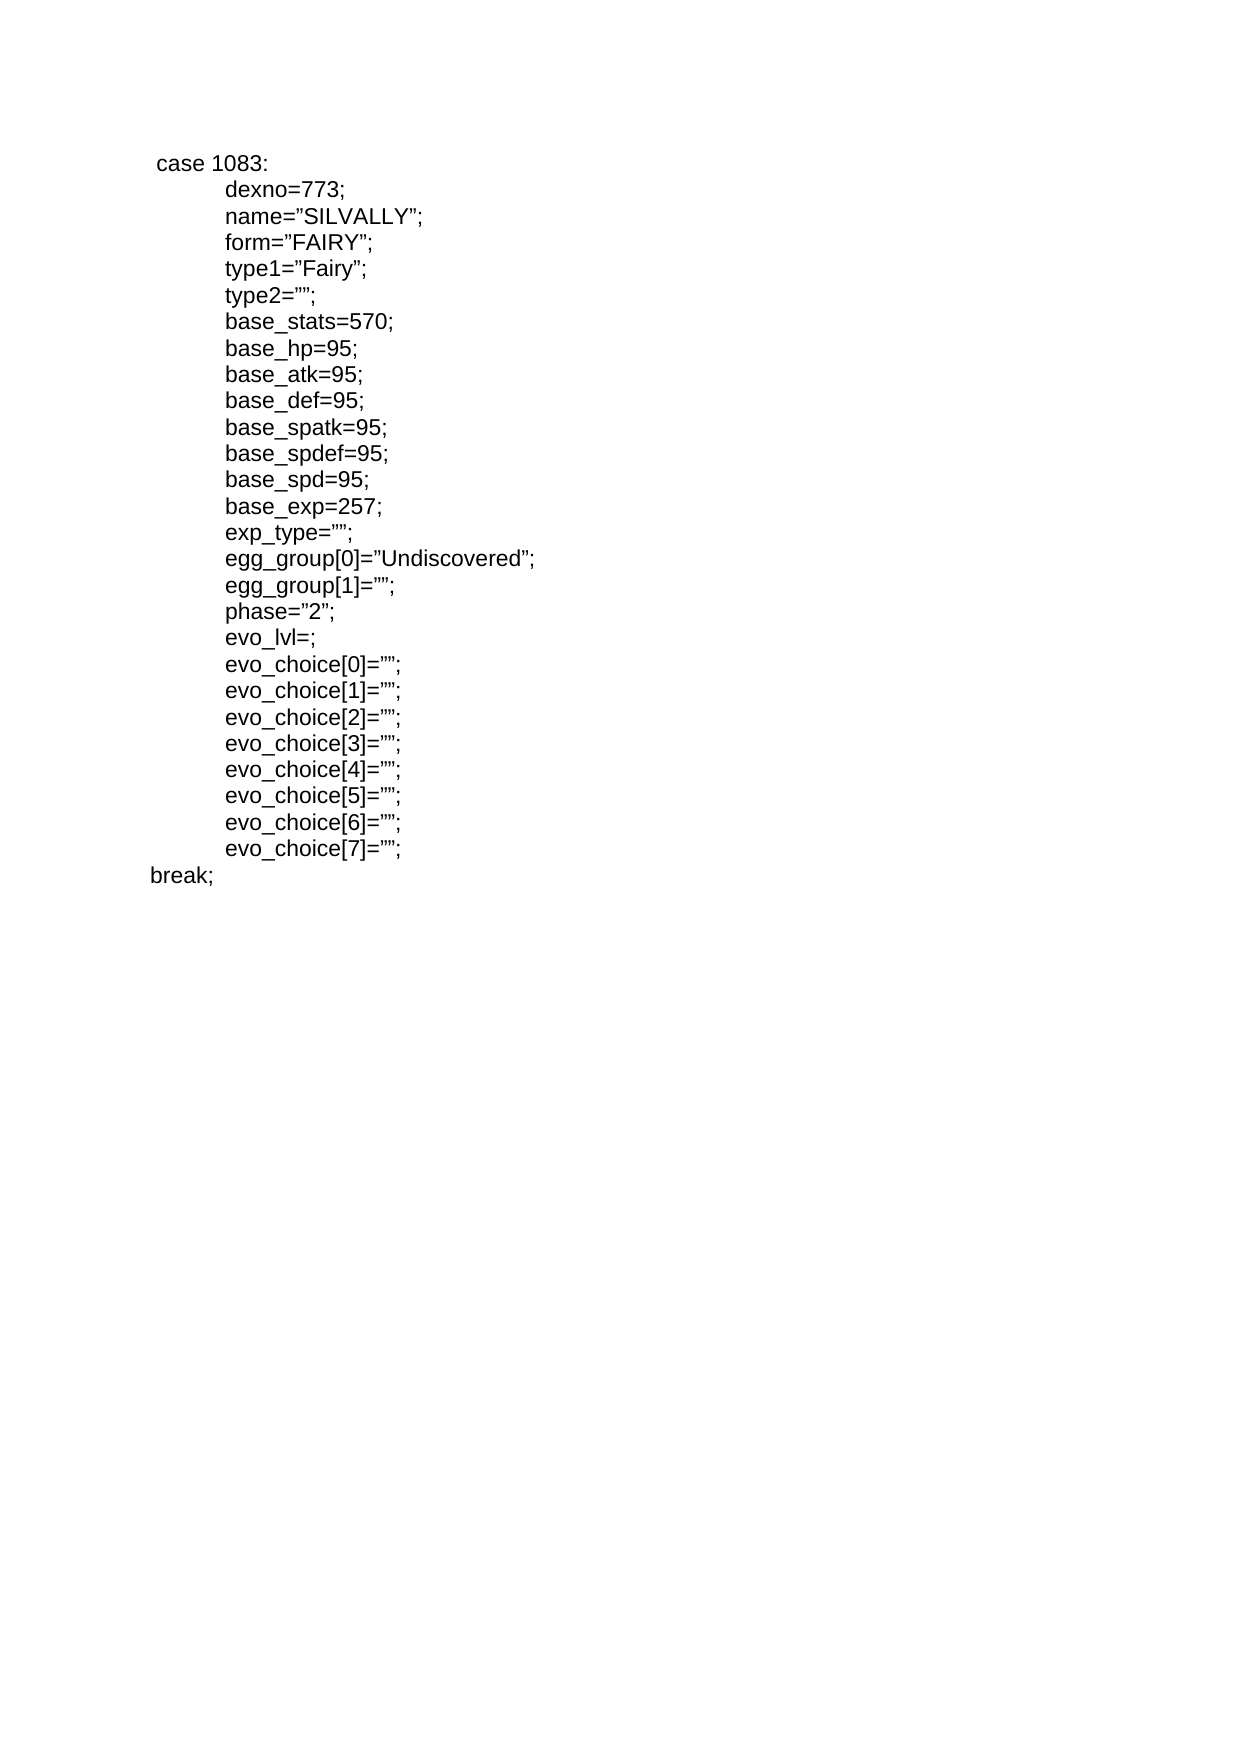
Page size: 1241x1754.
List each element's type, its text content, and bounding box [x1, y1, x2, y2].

text type2=””; [150, 282, 1090, 308]
text break; [150, 862, 1090, 888]
text base_spatk=95; [150, 413, 1090, 440]
text dexno=773; [150, 176, 1090, 203]
text form=”FAIRY”; [150, 229, 1090, 255]
text type1=”Fairy”; [150, 255, 1090, 282]
text egg_group[1]=””; [150, 572, 1090, 598]
text base_atk=95; [150, 361, 1090, 387]
text evo_choice[1]=””; [150, 677, 1090, 703]
text egg_group[0]=”Undiscovered”; [150, 545, 1090, 572]
text exp_type=””; [150, 519, 1090, 545]
text evo_choice[6]=””; [150, 809, 1090, 835]
text phase=”2”; [150, 598, 1090, 624]
text evo_choice[4]=””; [150, 756, 1090, 782]
text base_stats=570; [150, 308, 1090, 334]
text evo_choice[0]=””; [150, 651, 1090, 677]
text base_hp=95; [150, 334, 1090, 361]
text name=”SILVALLY”; [150, 203, 1090, 229]
text evo_choice[7]=””; [150, 835, 1090, 862]
text case 1083: [150, 150, 1090, 176]
text evo_choice[2]=””; [150, 703, 1090, 730]
text base_def=95; [150, 387, 1090, 413]
text base_spd=95; [150, 466, 1090, 493]
text evo_lvl=; [150, 624, 1090, 651]
text evo_choice[5]=””; [150, 782, 1090, 809]
text evo_choice[3]=””; [150, 730, 1090, 756]
text base_exp=257; [150, 493, 1090, 519]
text base_spdef=95; [150, 440, 1090, 466]
